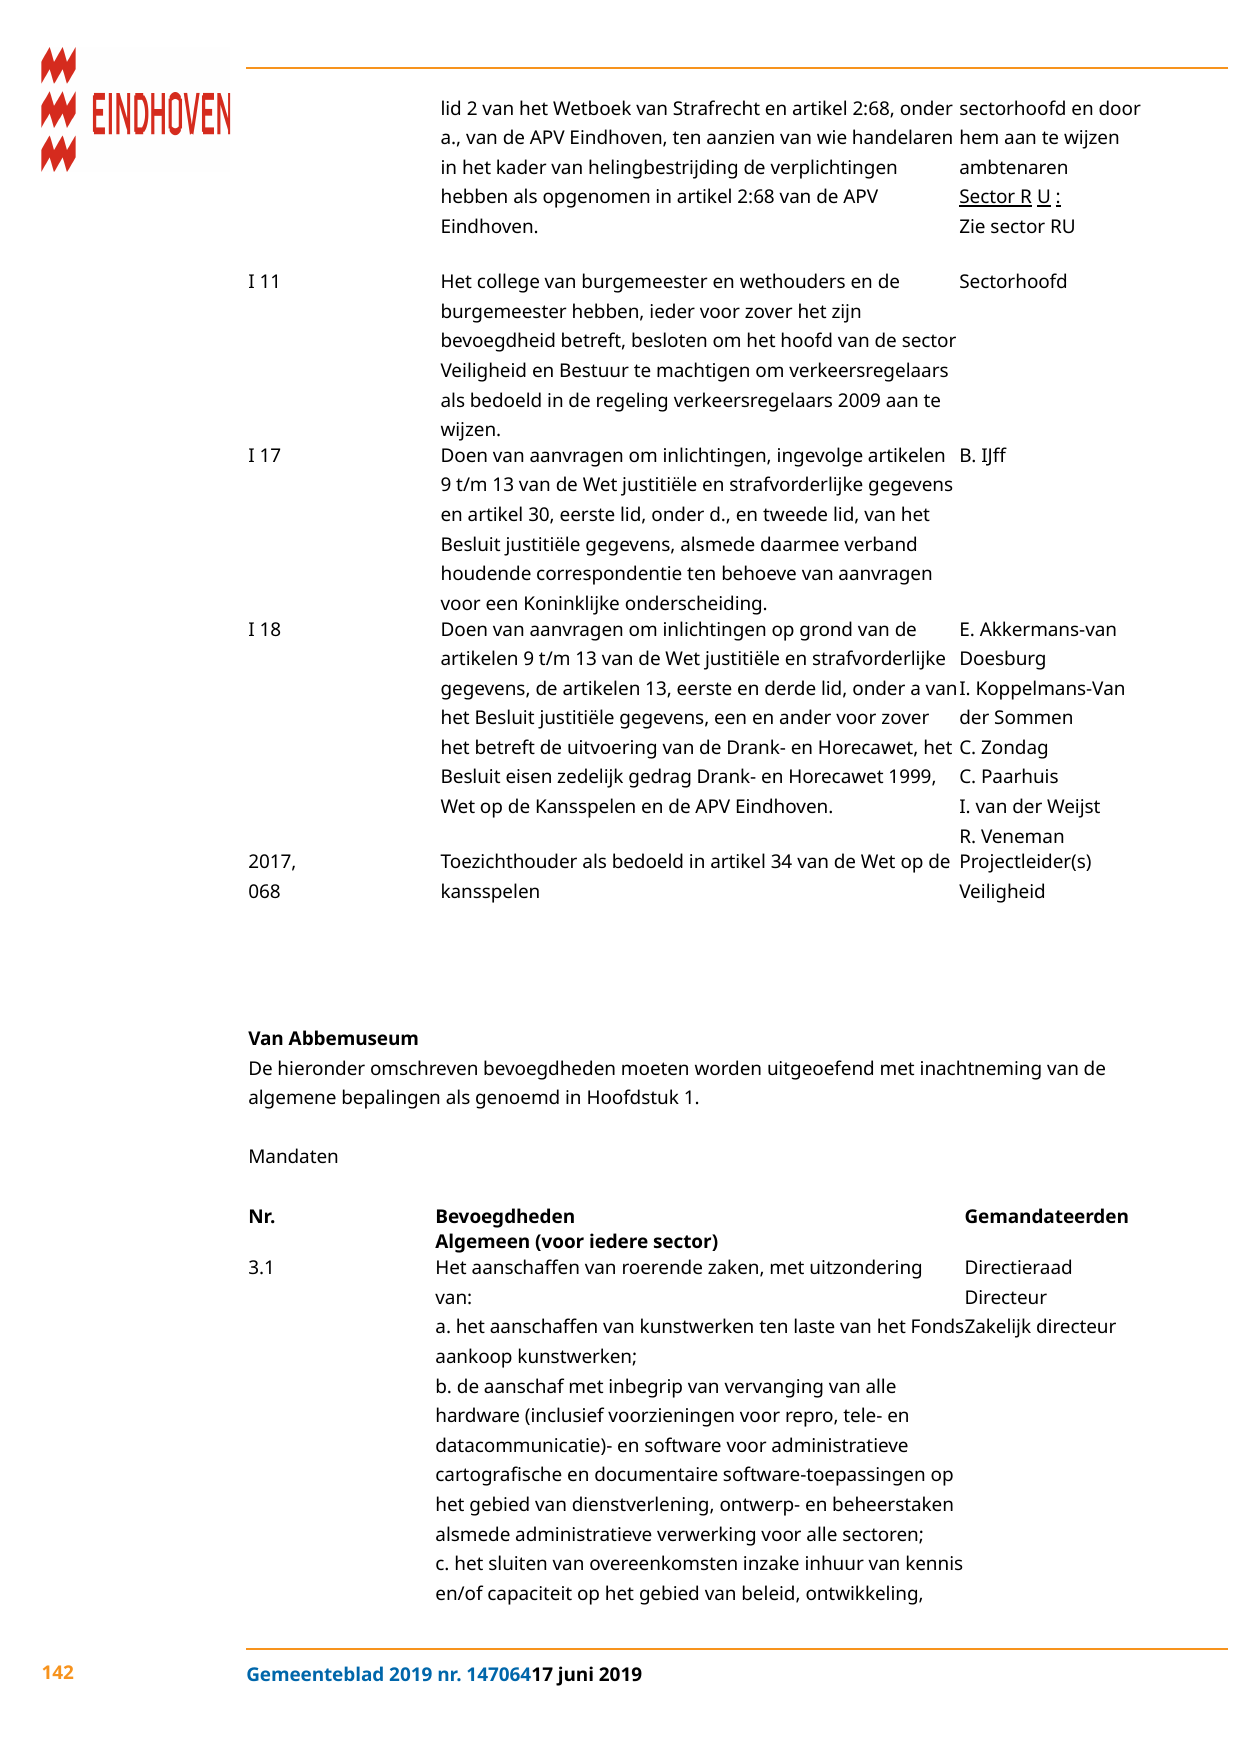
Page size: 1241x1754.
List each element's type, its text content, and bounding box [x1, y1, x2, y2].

picture [41, 47, 231, 172]
table_cell [964, 1229, 1152, 1254]
table_cell I 11 [248, 269, 440, 442]
text Van Abbemuseum [248, 1025, 1152, 1051]
table_cell Directieraad Directeur Zakelijk directeur [964, 1255, 1152, 1606]
table_cell Doen van aanvragen om inlichtingen, ingevolge artikelen 9 t/m 13 van de Wet justitiële en strafvorderlijke gegevens en artikel 30, eerste lid, onder d., en tweede lid, van het Besluit justitiële gegevens, alsmede daarmee verband houdende correspondentie ten behoeve van aanvragen voor een Koninklijke onderscheiding. [440, 442, 959, 616]
table_cell Projectleider(s) Veiligheid [959, 849, 1152, 904]
table_header Gemandateerden [964, 1203, 1152, 1229]
table_cell Het college van burgemeester en wethouders en de burgemeester hebben, ieder voor zover het zijn bevoegdheid betreft, besloten om het hoofd van de sector Veiligheid en Bestuur te machtigen om verkeersregelaars als bedoeld in de regeling verkeersregelaars 2009 aan te wijzen. [440, 269, 959, 442]
table_cell I 18 [248, 616, 440, 848]
table_cell Het aanschaffen van roerende zaken, met uitzondering van: a. het aanschaffen van kunstwerken ten laste van het Fonds aankoop kunstwerken; b. de aanschaf met inbegrip van vervanging van alle hardware (inclusief voorzieningen voor repro, tele- en datacommunicatie)- en software voor administratieve cartografische en documentaire software-toepassingen op het gebied van dienstverlening, ontwerp- en beheerstaken alsmede administratieve verwerking voor alle sectoren; c. het sluiten van overeenkomsten inzake inhuur van kennis en/of capaciteit op het gebied van beleid, ontwikkeling, [435, 1255, 964, 1606]
text De hieronder omschreven bevoegdheden moeten worden uitgeoefend met inachtneming van de algemene bepalingen als genoemd in Hoofdstuk 1. [248, 1055, 1152, 1110]
table_cell Toezichthouder als bedoeld in artikel 34 van de Wet op de kansspelen [440, 849, 959, 904]
table_cell sectorhoofd en door hem aan te wijzen ambtenaren Sector R U : Zie sector RU [959, 95, 1152, 268]
table_cell [248, 95, 440, 268]
table_cell Algemeen (voor iedere sector) [435, 1229, 964, 1254]
table_cell B. IJff [959, 442, 1152, 616]
table_cell lid 2 van het Wetboek van Strafrecht en artikel 2:68, onder a., van de APV Eindhoven, ten aanzien van wie handelaren in het kader van helingbestrijding de verplichtingen hebben als opgenomen in artikel 2:68 van de APV Eindhoven. [440, 95, 959, 268]
table_cell 2017, 068 [248, 849, 440, 904]
table_cell I 17 [248, 442, 440, 616]
table_cell [248, 1229, 435, 1254]
table_cell 3.1 [248, 1255, 435, 1606]
table_cell Doen van aanvragen om inlichtingen op grond van de artikelen 9 t/m 13 van de Wet justitiële en strafvorderlijke gegevens, de artikelen 13, eerste en derde lid, onder a van het Besluit justitiële gegevens, een en ander voor zover het betreft de uitvoering van de Drank- en Horecawet, het Besluit eisen zedelijk gedrag Drank- en Horecawet 1999, Wet op de Kansspelen en de APV Eindhoven. [440, 616, 959, 848]
table_cell Sectorhoofd [959, 269, 1152, 442]
table_header Bevoegdheden [435, 1203, 964, 1229]
table_cell E. Akkermans-van Doesburg I. Koppelmans-Van der Sommen C. Zondag C. Paarhuis I. van der Weijst R. Veneman [959, 616, 1152, 848]
table_header Nr. [248, 1203, 435, 1229]
text Mandaten [248, 1144, 1152, 1169]
